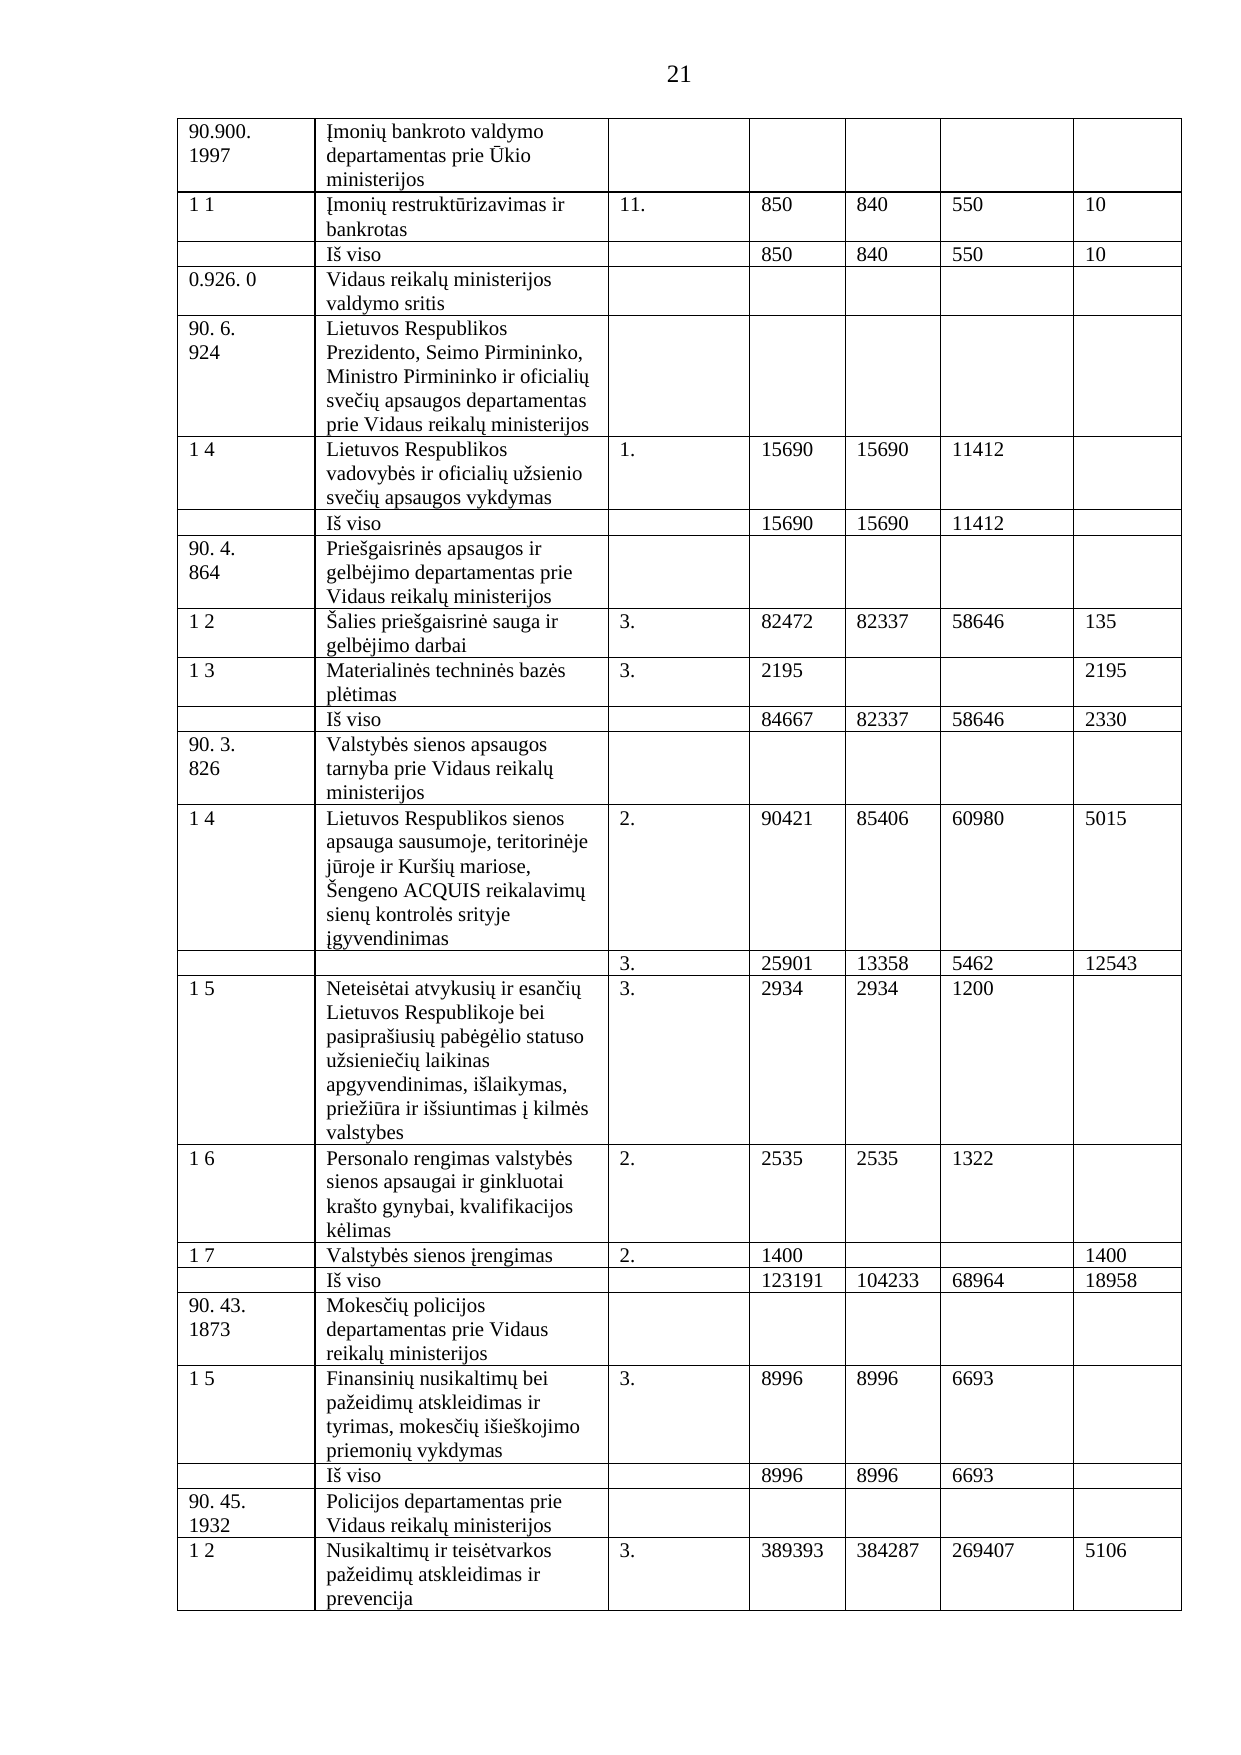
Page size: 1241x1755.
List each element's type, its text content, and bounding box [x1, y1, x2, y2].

table_cell 82337 [846, 609, 940, 657]
table_cell 90.900. 1997 [178, 119, 314, 191]
table_cell 90. 4. 864 [178, 536, 314, 608]
table_cell [609, 119, 749, 191]
table_cell 90. 3. 826 [178, 732, 314, 804]
table_cell 1 7 [178, 1243, 314, 1267]
table_cell 58646 [941, 609, 1073, 657]
table_cell 68964 [941, 1268, 1073, 1292]
table_cell [609, 732, 749, 804]
table_cell [1074, 1145, 1181, 1242]
table_cell Įmonių restruktūrizavimas ir bankrotas [316, 193, 608, 241]
table_cell 850 [750, 193, 845, 241]
table_cell 1 2 [178, 1538, 314, 1610]
table_cell Valstybės sienos įrengimas [316, 1243, 608, 1267]
table_cell [1074, 119, 1181, 191]
table_cell Mokesčių policijos departamentas prie Vidaus reikalų ministerijos [316, 1293, 608, 1365]
table_cell [1074, 1293, 1181, 1365]
table_cell 5015 [1074, 805, 1181, 950]
table_cell 1 1 [178, 193, 314, 241]
table_cell 123191 [750, 1268, 845, 1292]
table_cell Iš viso [316, 1464, 608, 1487]
table_cell 1 2 [178, 609, 314, 657]
table_cell 1 5 [178, 1366, 314, 1462]
table_cell [1074, 1464, 1181, 1487]
table_cell 850 [750, 242, 845, 266]
table_cell 8996 [846, 1366, 940, 1462]
table_cell 12543 [1074, 951, 1181, 975]
table_cell 1 4 [178, 805, 314, 950]
table_cell [178, 1268, 314, 1292]
table_cell Neteisėtai atvykusių ir esančių Lietuvos Respublikoje bei pasiprašiusių pabėgėlio statuso užsieniečių laikinas apgyvendinimas, išlaikymas, priežiūra ir išsiuntimas į kilmės valstybes [316, 976, 608, 1144]
table_cell 104233 [846, 1268, 940, 1292]
table_cell Nusikaltimų ir teisėtvarkos pažeidimų atskleidimas ir prevencija [316, 1538, 608, 1610]
table_cell 384287 [846, 1538, 940, 1610]
table_cell [941, 732, 1073, 804]
table_cell [609, 316, 749, 436]
table_cell [609, 1489, 749, 1537]
table_cell Iš viso [316, 242, 608, 266]
table_cell Iš viso [316, 707, 608, 731]
table_cell [609, 242, 749, 266]
table_cell [609, 1268, 749, 1292]
table_cell [178, 1464, 314, 1487]
table_cell 2535 [846, 1145, 940, 1242]
table_cell [1074, 1489, 1181, 1537]
table_cell 550 [941, 193, 1073, 241]
table_cell Valstybės sienos apsaugos tarnyba prie Vidaus reikalų ministerijos [316, 732, 608, 804]
table_cell 2. [609, 805, 749, 950]
table_cell Policijos departamentas prie Vidaus reikalų ministerijos [316, 1489, 608, 1537]
table_cell 3. [609, 609, 749, 657]
table_cell [941, 536, 1073, 608]
table_cell [941, 1243, 1073, 1267]
table_cell 3. [609, 1366, 749, 1462]
table_cell [846, 1293, 940, 1365]
table_cell 1 5 [178, 976, 314, 1144]
table_cell [846, 658, 940, 706]
table_cell [178, 707, 314, 731]
table_cell 2535 [750, 1145, 845, 1242]
table_cell 84667 [750, 707, 845, 731]
table_cell [941, 1293, 1073, 1365]
table_cell 550 [941, 242, 1073, 266]
table_cell Įmonių bankroto valdymo departamentas prie Ūkio ministerijos [316, 119, 608, 191]
table_cell [609, 536, 749, 608]
table_cell 8996 [750, 1366, 845, 1462]
table_cell [178, 951, 314, 975]
table_cell 2195 [750, 658, 845, 706]
table_cell Vidaus reikalų ministerijos valdymo sritis [316, 267, 608, 315]
table_cell [609, 1464, 749, 1487]
table_cell [609, 510, 749, 534]
table_cell 82472 [750, 609, 845, 657]
table_cell Iš viso [316, 1268, 608, 1292]
table_cell 11. [609, 193, 749, 241]
table_cell Priešgaisrinės apsaugos ir gelbėjimo departamentas prie Vidaus reikalų ministerijos [316, 536, 608, 608]
table_cell 0.926. 0 [178, 267, 314, 315]
table_cell [750, 1489, 845, 1537]
table_cell 90. 6. 924 [178, 316, 314, 436]
table_cell Personalo rengimas valstybės sienos apsaugai ir ginkluotai krašto gynybai, kvalifikacijos kėlimas [316, 1145, 608, 1242]
table_cell 3. [609, 976, 749, 1144]
table_cell 135 [1074, 609, 1181, 657]
table_cell [846, 536, 940, 608]
table_cell [316, 951, 608, 975]
table_cell Lietuvos Respublikos vadovybės ir oficialių užsienio svečių apsaugos vykdymas [316, 437, 608, 509]
table_cell 1200 [941, 976, 1073, 1144]
table_cell [941, 1489, 1073, 1537]
table_cell 1 6 [178, 1145, 314, 1242]
table_cell [941, 658, 1073, 706]
table_cell [1074, 536, 1181, 608]
table_cell Materialinės techninės bazės plėtimas [316, 658, 608, 706]
table_cell 85406 [846, 805, 940, 950]
table_cell 60980 [941, 805, 1073, 950]
table_cell Lietuvos Respublikos sienos apsauga sausumoje, teritorinėje jūroje ir Kuršių mariose, Šengeno ACQUIS reikalavimų sienų kontrolės srityje įgyvendinimas [316, 805, 608, 950]
table_cell [750, 267, 845, 315]
table_cell [750, 1293, 845, 1365]
table_cell 2. [609, 1243, 749, 1267]
table_cell 13358 [846, 951, 940, 975]
table_cell [846, 1243, 940, 1267]
table_cell [178, 510, 314, 534]
table_cell [609, 267, 749, 315]
table_cell [1074, 976, 1181, 1144]
table_cell 11412 [941, 437, 1073, 509]
table_cell 15690 [750, 510, 845, 534]
table_cell 1400 [1074, 1243, 1181, 1267]
table_cell [178, 242, 314, 266]
table_cell 15690 [846, 510, 940, 534]
table_cell 25901 [750, 951, 845, 975]
table_cell Finansinių nusikaltimų bei pažeidimų atskleidimas ir tyrimas, mokesčių išieškojimo priemonių vykdymas [316, 1366, 608, 1462]
table_cell 1 4 [178, 437, 314, 509]
table_cell 2934 [846, 976, 940, 1144]
table_cell 1. [609, 437, 749, 509]
table_cell 15690 [846, 437, 940, 509]
table_cell 8996 [750, 1464, 845, 1487]
table_cell 90. 45. 1932 [178, 1489, 314, 1537]
table_cell [941, 267, 1073, 315]
table_cell 2934 [750, 976, 845, 1144]
table_cell [846, 316, 940, 436]
table_cell 18958 [1074, 1268, 1181, 1292]
table_cell 8996 [846, 1464, 940, 1487]
table_cell 15690 [750, 437, 845, 509]
table_cell [846, 267, 940, 315]
table_cell 10 [1074, 193, 1181, 241]
table_cell 11412 [941, 510, 1073, 534]
table_cell 1322 [941, 1145, 1073, 1242]
table_cell [846, 732, 940, 804]
table_cell 90421 [750, 805, 845, 950]
table_cell 2195 [1074, 658, 1181, 706]
table_cell 3. [609, 1538, 749, 1610]
table_cell 58646 [941, 707, 1073, 731]
table_cell [750, 536, 845, 608]
table_cell 6693 [941, 1464, 1073, 1487]
table_cell [941, 119, 1073, 191]
table_cell [1074, 316, 1181, 436]
table_cell [1074, 1366, 1181, 1462]
table_cell [609, 1293, 749, 1365]
table_cell 389393 [750, 1538, 845, 1610]
table_cell 269407 [941, 1538, 1073, 1610]
table_cell [750, 732, 845, 804]
table_cell 840 [846, 193, 940, 241]
table_cell [1074, 267, 1181, 315]
table_cell 90. 43. 1873 [178, 1293, 314, 1365]
table_cell 1 3 [178, 658, 314, 706]
table_cell [1074, 437, 1181, 509]
table_cell [750, 119, 845, 191]
table_cell Iš viso [316, 510, 608, 534]
table_cell 10 [1074, 242, 1181, 266]
table_cell Šalies priešgaisrinė sauga ir gelbėjimo darbai [316, 609, 608, 657]
table_cell [609, 707, 749, 731]
table_cell [1074, 732, 1181, 804]
table_cell [846, 119, 940, 191]
table_cell 5106 [1074, 1538, 1181, 1610]
table_cell [941, 316, 1073, 436]
table_cell 82337 [846, 707, 940, 731]
table_cell 6693 [941, 1366, 1073, 1462]
table_cell [1074, 510, 1181, 534]
table_cell [750, 316, 845, 436]
table_cell 5462 [941, 951, 1073, 975]
table_cell 3. [609, 658, 749, 706]
table_cell 3. [609, 951, 749, 975]
table_cell 1400 [750, 1243, 845, 1267]
table_cell 2. [609, 1145, 749, 1242]
table_cell 840 [846, 242, 940, 266]
table_cell Lietuvos Respublikos Prezidento, Seimo Pirmininko, Ministro Pirmininko ir oficialių svečių apsaugos departamentas prie Vidaus reikalų ministerijos [316, 316, 608, 436]
table_cell [846, 1489, 940, 1537]
table_cell 2330 [1074, 707, 1181, 731]
